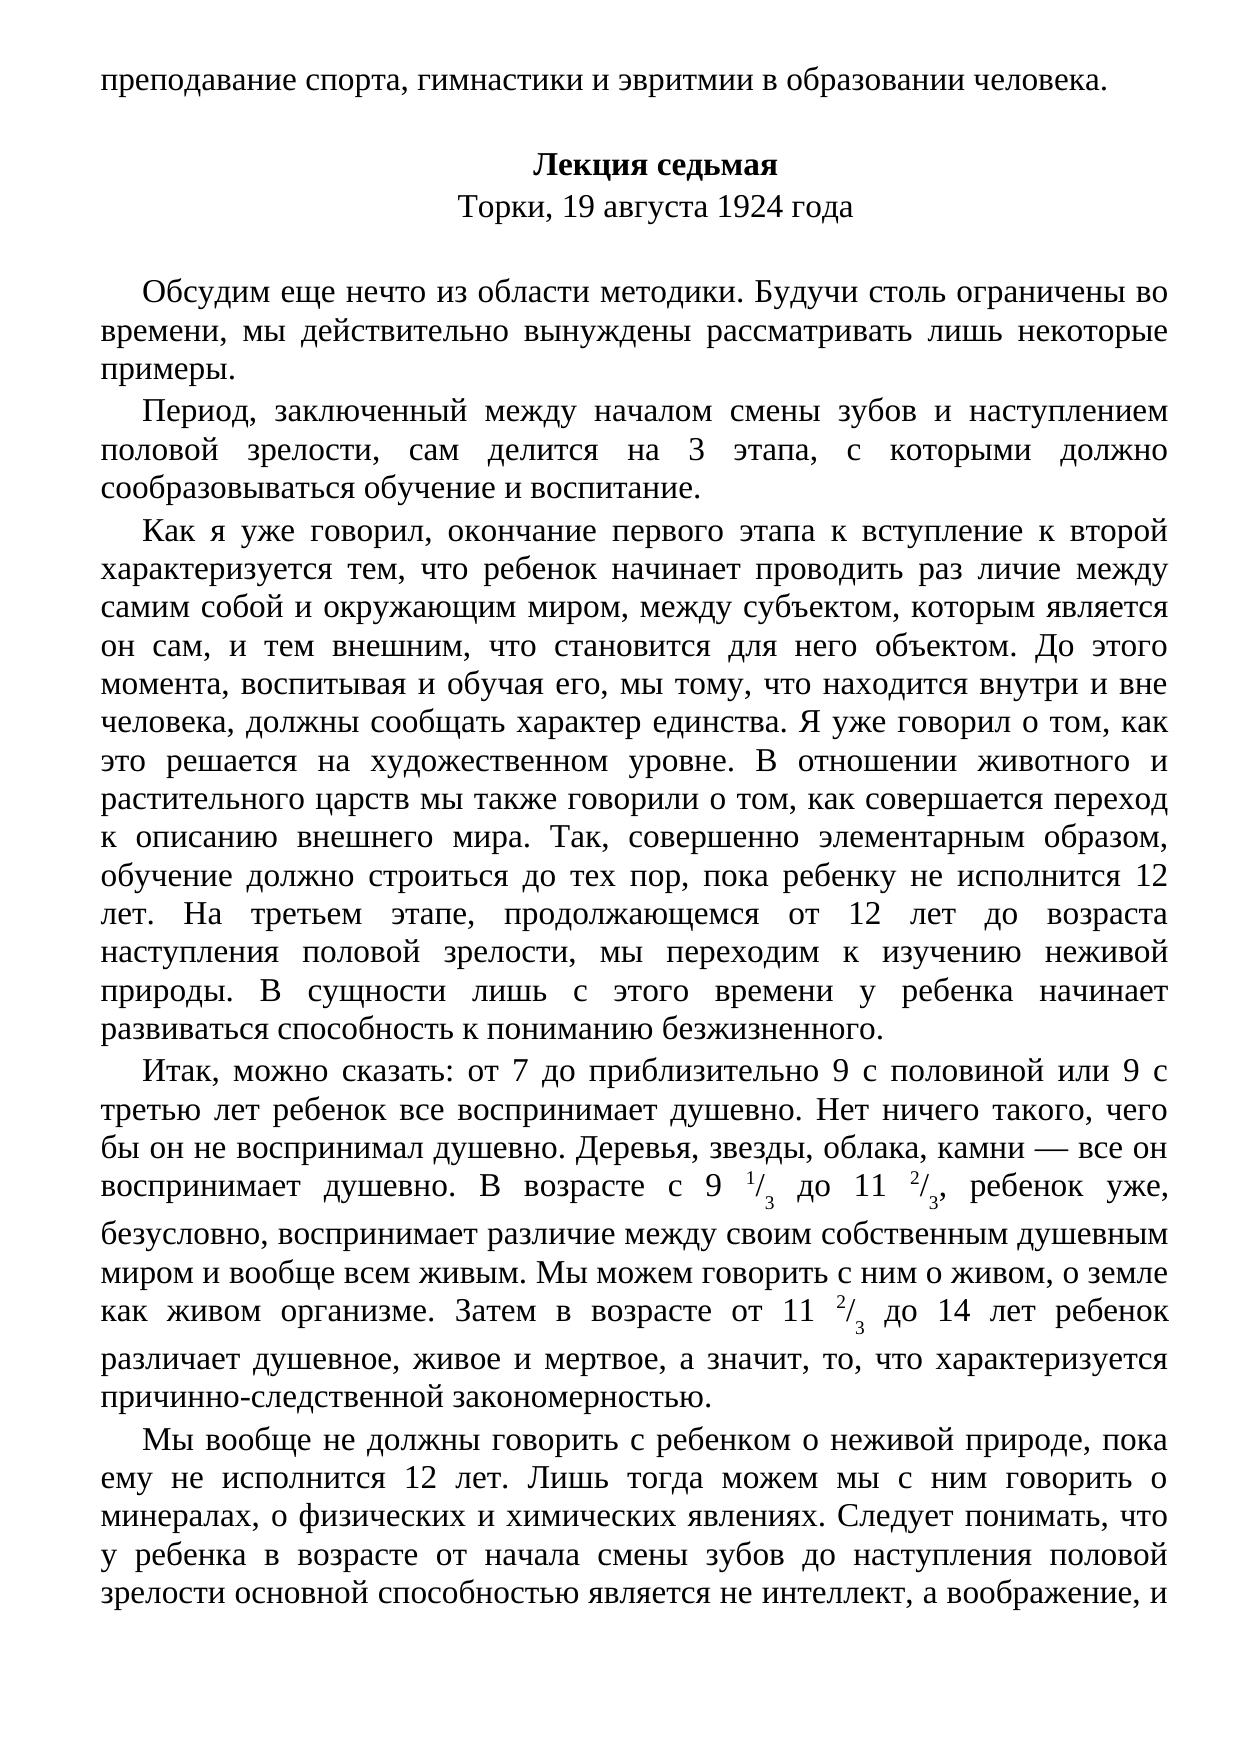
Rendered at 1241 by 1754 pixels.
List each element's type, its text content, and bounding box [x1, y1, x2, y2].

text Обсудим еще нечто из области методики. Будучи столь ограничены во времени, мы действительно вынуждены рассматривать лишь некоторые примеры. [100, 272, 1169, 387]
text Торки, 19 августа 1924 года [100, 187, 1169, 225]
text преподавание спорта, гимнастики и эвритмии в образовании человека. [100, 59, 1169, 97]
text Итак, можно сказать: от 7 до приблизительно 9 с половиной или 9 с третью лет ребенок все воспринимает душевно. Нет ничего такого, чего бы он не воспринимал душевно. Деревья, звезды, облака, камни — все он воспринимает душевно. В возрасте с 9 1/3 до 11 2/3, ребенок уже, безусловно, воспринимает различие между своим собственным душевным миром и вообще всем живым. Мы можем говорить с ним о живом, о земле как живом организме. Затем в возрасте от 11 2/3 до 14 лет ребенок различает душевное, живое и мертвое, а значит, то, что характеризуется причинно-следственной закономерностью. [100, 1051, 1169, 1415]
text Период, заключенный между началом смены зубов и наступлением половой зрелости, сам делится на 3 этапа, с которыми должно сообразовываться обучение и воспитание. [100, 391, 1169, 506]
text Мы вообще не должны говорить с ребенком о неживой природе, пока ему не исполнится 12 лет. Лишь тогда можем мы с ним говорить о минералах, о физических и химических явлениях. Следует понимать, что у ребенка в возрасте от начала смены зубов до наступления половой зрелости основной способностью является не интеллект, а воображение, и [100, 1419, 1169, 1611]
text Лекция седьмая [100, 144, 1169, 182]
text Как я уже говорил, окончание первого этапа к вступление к второй характеризуется тем, что ребенок начинает проводить раз личие между самим собой и окружающим миром, между субъектом, которым является он сам, и тем внешним, что становится для него объектом. До этого момента, воспитывая и обучая его, мы тому, что находится внутри и вне человека, должны сообщать характер единства. Я уже говорил о том, как это решается на художественном уровне. В отношении животного и растительного царств мы также говорили о том, как совершается переход к описанию внешнего мира. Так, совершенно элементарным образом, обучение должно строиться до тех пор, пока ребенку не исполнится 12 лет. На третьем этапе, продолжающемся от 12 лет до возраста наступления половой зрелости, мы переходим к изучению неживой природы. В сущности лишь с этого времени у ребенка начинает развиваться способность к пониманию безжизненного. [100, 510, 1169, 1047]
